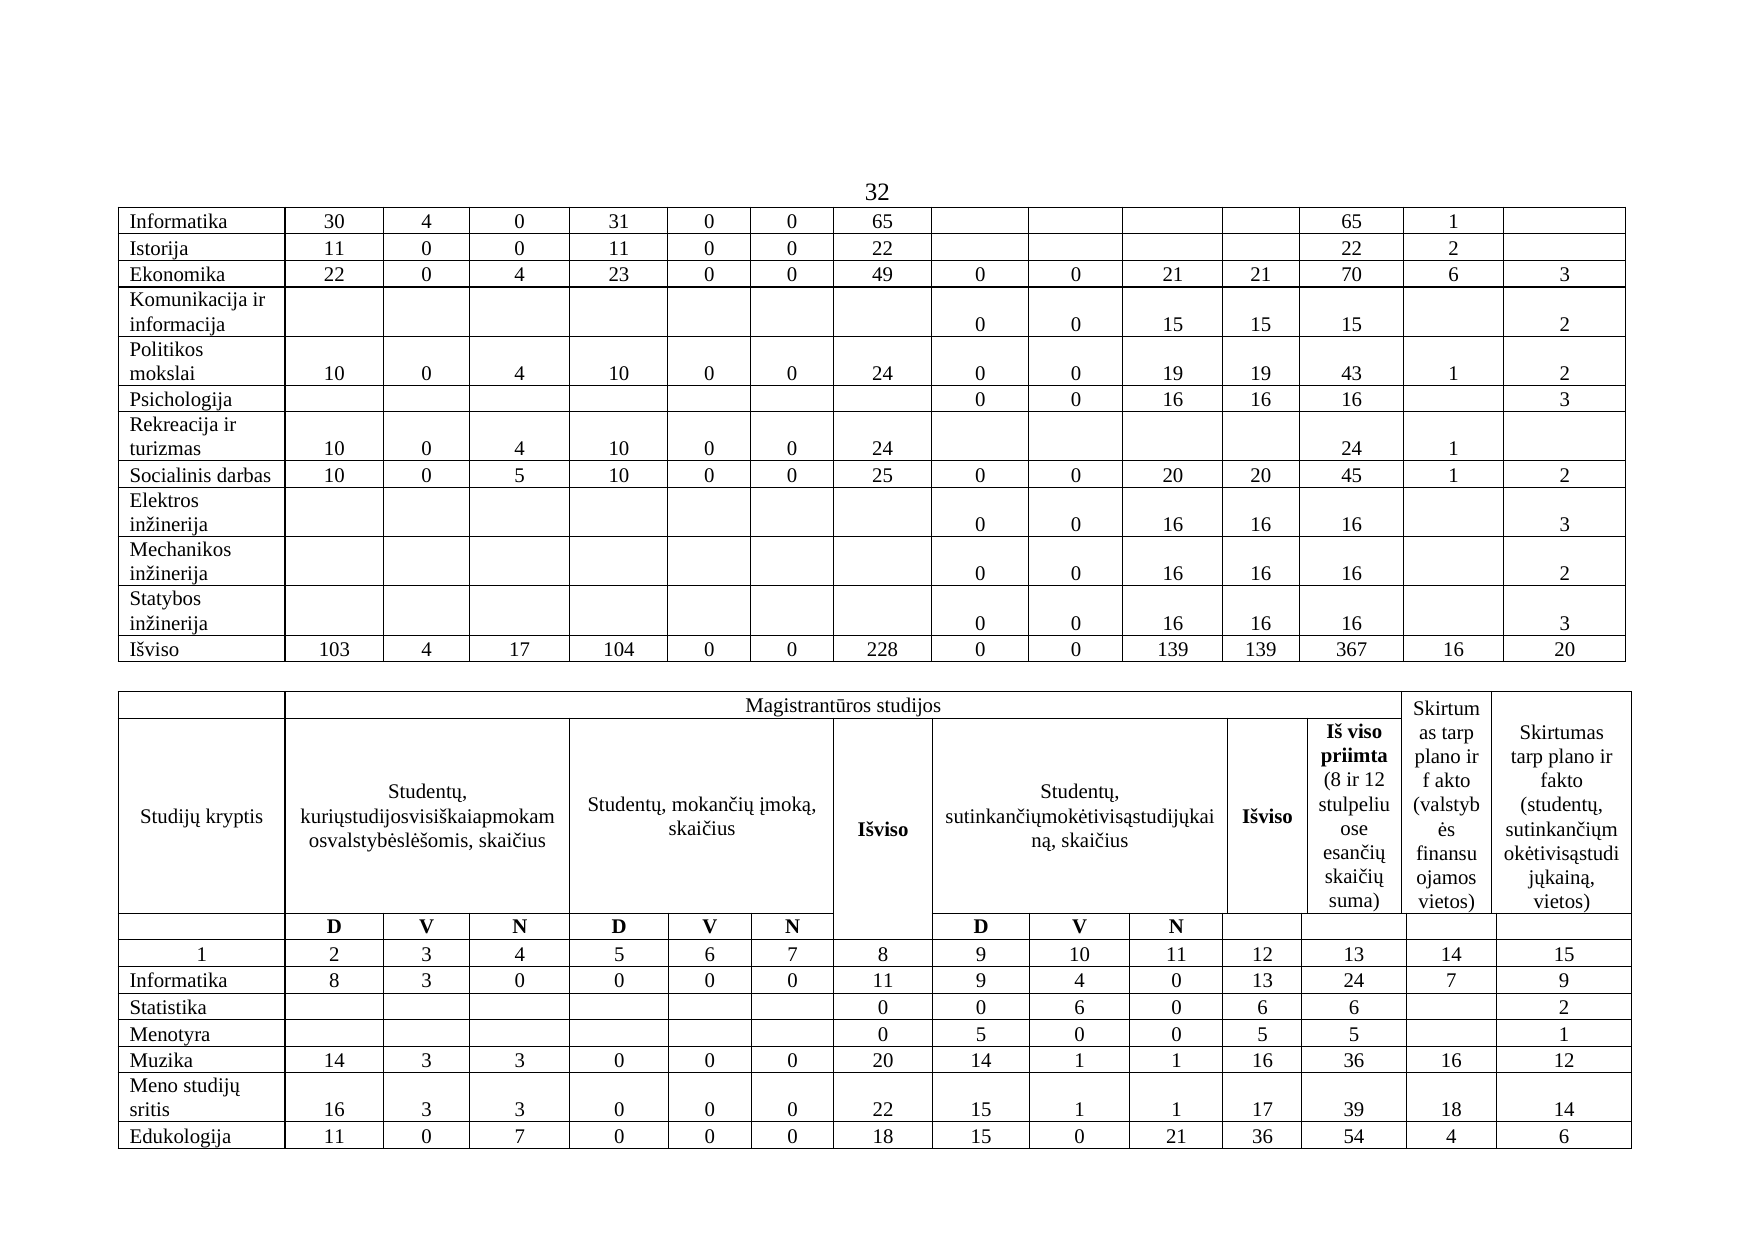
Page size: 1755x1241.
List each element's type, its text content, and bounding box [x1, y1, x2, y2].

table_cell 24 [834, 412, 931, 460]
table_cell Meno studijų sritis [119, 1073, 284, 1121]
table_cell [1626, 207, 1632, 233]
table_cell [932, 234, 1028, 260]
table_cell [932, 412, 1028, 460]
table_cell 16 [1300, 586, 1403, 634]
table_cell 1 [119, 940, 284, 966]
table_cell 24 [834, 337, 931, 385]
table_cell V [1030, 914, 1129, 939]
table_cell 2 [1504, 288, 1625, 336]
table_cell 22 [1300, 234, 1403, 260]
table_cell Elektros inžinerija [119, 488, 284, 536]
table_cell 4 [384, 208, 469, 233]
table_cell [752, 994, 833, 1019]
table_cell 16 [1123, 586, 1222, 634]
table_cell 0 [932, 586, 1028, 634]
table_cell 228 [834, 636, 931, 661]
table_cell 0 [1029, 537, 1122, 585]
table_cell Statybos inžinerija [119, 586, 284, 634]
table_cell [752, 1020, 833, 1046]
table_cell 0 [384, 1122, 469, 1148]
table_cell 17 [470, 636, 569, 661]
table_cell 3 [1504, 386, 1625, 411]
table_cell [1626, 460, 1632, 487]
table_cell [1626, 536, 1632, 585]
table_cell 0 [751, 261, 833, 286]
table_cell [1029, 412, 1122, 460]
table_cell [1029, 234, 1122, 260]
table_cell [384, 386, 469, 411]
table_cell 0 [669, 967, 751, 992]
table_cell [286, 586, 383, 634]
table_cell 10 [286, 337, 383, 385]
table_cell 0 [668, 261, 750, 286]
table_cell 0 [752, 1073, 833, 1121]
table_cell 0 [751, 337, 833, 385]
table_cell Ekonomika [119, 261, 284, 286]
table_cell 17 [1223, 1073, 1301, 1121]
table_cell [1626, 585, 1632, 634]
table_cell 21 [1223, 261, 1299, 286]
table_cell 0 [1030, 1122, 1129, 1148]
table_cell 54 [1302, 1122, 1406, 1148]
table_cell 3 [384, 1047, 469, 1072]
table_cell Išviso [119, 636, 284, 661]
table_cell Psichologija [119, 386, 284, 411]
table_cell 36 [1223, 1122, 1301, 1148]
table_cell 8 [834, 940, 932, 966]
table_cell 0 [932, 261, 1028, 286]
table_cell 7 [752, 940, 833, 966]
table_cell [834, 488, 931, 536]
table_cell 0 [668, 208, 750, 233]
table_cell 4 [1407, 1122, 1496, 1148]
table_cell 31 [570, 208, 667, 233]
table_cell [751, 537, 833, 585]
table_cell 15 [933, 1073, 1029, 1121]
table_cell 0 [668, 337, 750, 385]
table_header Skirtumas tarp plano ir fakto (studentų, sutinkančiųmokėtivisąstudijųkainą, vietos) [1492, 692, 1631, 913]
table_cell 0 [470, 967, 569, 992]
table_cell [1407, 914, 1496, 939]
table_cell 9 [933, 940, 1029, 966]
table_cell [669, 994, 751, 1019]
table_cell Informatika [119, 208, 284, 233]
table_cell [570, 537, 667, 585]
table_cell 6 [1302, 994, 1406, 1019]
table_cell 3 [384, 940, 469, 966]
table_cell 0 [668, 234, 750, 260]
table_cell 11 [834, 967, 932, 992]
table_cell 0 [1029, 636, 1122, 661]
table_cell 16 [1123, 537, 1222, 585]
table_cell 0 [932, 537, 1028, 585]
table_cell 2 [1497, 994, 1631, 1019]
table_cell Išviso [834, 719, 932, 939]
table_cell [668, 386, 750, 411]
table_cell 6 [669, 940, 751, 966]
table_cell [1404, 288, 1503, 336]
table_cell [1404, 586, 1503, 634]
table_cell 3 [1504, 586, 1625, 634]
table_cell Studentų, sutinkančiųmokėtivisąstudijųkainą, skaičius [933, 719, 1227, 913]
table_cell 4 [470, 337, 569, 385]
table_cell 12 [1497, 1047, 1631, 1072]
table_cell 5 [570, 940, 668, 966]
table_cell 0 [1130, 967, 1222, 992]
table_cell 0 [932, 461, 1028, 487]
table_cell [1404, 386, 1503, 411]
table_cell Rekreacija ir turizmas [119, 412, 284, 460]
table_cell 1 [1404, 461, 1503, 487]
table_cell 18 [834, 1122, 932, 1148]
table_cell 16 [1123, 488, 1222, 536]
table_cell 0 [1029, 488, 1122, 536]
table_cell [1504, 208, 1625, 233]
table_cell [668, 586, 750, 634]
table_cell 24 [1302, 967, 1406, 992]
table_cell [470, 386, 569, 411]
table_cell [1626, 635, 1632, 661]
table_cell 11 [570, 234, 667, 260]
table_header Magistrantūros studijos [286, 692, 1401, 717]
table_cell [1626, 336, 1632, 385]
table_cell 9 [933, 967, 1029, 992]
table_cell 7 [1407, 967, 1496, 992]
table_cell [470, 1020, 569, 1046]
table_cell 0 [1029, 337, 1122, 385]
table_cell 14 [1497, 1073, 1631, 1121]
table_cell 24 [1300, 412, 1403, 460]
table_cell 0 [570, 967, 668, 992]
table_header [119, 692, 284, 717]
table_cell 0 [570, 1047, 668, 1072]
table_cell 0 [384, 337, 469, 385]
table_cell 0 [932, 636, 1028, 661]
table_cell 139 [1123, 636, 1222, 661]
table_cell [751, 586, 833, 634]
table_cell 13 [1302, 940, 1406, 966]
table_cell 1 [1130, 1047, 1222, 1072]
table_cell 3 [1504, 488, 1625, 536]
table_cell 1 [1030, 1073, 1129, 1121]
table_cell 16 [1407, 1047, 1496, 1072]
table_cell 0 [668, 412, 750, 460]
table_cell 0 [669, 1122, 751, 1148]
table_cell 16 [1300, 537, 1403, 585]
table_cell 70 [1300, 261, 1403, 286]
table_cell [1504, 412, 1625, 460]
table_cell 5 [470, 461, 569, 487]
table_cell [286, 994, 383, 1019]
table_cell [384, 1020, 469, 1046]
table_cell 0 [752, 1047, 833, 1072]
table_cell 2 [1404, 234, 1503, 260]
table_cell 14 [286, 1047, 383, 1072]
table_cell [751, 386, 833, 411]
table_cell 0 [470, 234, 569, 260]
table_cell [668, 288, 750, 336]
table_cell Studentų, mokančių įmoką, skaičius [570, 719, 833, 913]
table_cell 49 [834, 261, 931, 286]
table_cell D [933, 914, 1029, 939]
table_cell 15 [1123, 288, 1222, 336]
table_cell [1123, 234, 1222, 260]
table_cell Menotyra [119, 1020, 284, 1046]
table_cell 16 [1223, 1047, 1301, 1072]
table_cell [1223, 412, 1299, 460]
table_cell 4 [470, 940, 569, 966]
table_cell 2 [1504, 537, 1625, 585]
table_cell [1029, 208, 1122, 233]
table_cell [570, 994, 668, 1019]
table_cell Komunikacija ir informacija [119, 288, 284, 336]
table_cell 6 [1497, 1122, 1631, 1148]
table_cell [570, 1020, 668, 1046]
table_cell 4 [1030, 967, 1129, 992]
table_cell 2 [1504, 461, 1625, 487]
table_cell 21 [1123, 261, 1222, 286]
table_cell 104 [570, 636, 667, 661]
table_cell N [470, 914, 569, 939]
table_cell 0 [668, 636, 750, 661]
table_cell 4 [470, 261, 569, 286]
table_cell 22 [286, 261, 383, 286]
table_cell 0 [933, 994, 1029, 1019]
table_cell 16 [1123, 386, 1222, 411]
table_cell 4 [470, 412, 569, 460]
table_cell 1 [1404, 412, 1503, 460]
table_cell [1123, 208, 1222, 233]
table_cell [834, 386, 931, 411]
table_cell 7 [470, 1122, 569, 1148]
table_cell 0 [1029, 261, 1122, 286]
table_cell 39 [1302, 1073, 1406, 1121]
table_cell 0 [834, 1020, 932, 1046]
table_cell Politikos mokslai [119, 337, 284, 385]
table_cell 20 [834, 1047, 932, 1072]
table_cell [1223, 234, 1299, 260]
table_cell 3 [1504, 261, 1625, 286]
table_cell 14 [933, 1047, 1029, 1072]
table_cell 0 [1029, 288, 1122, 336]
table_cell [1626, 260, 1632, 286]
table_cell Statistika [119, 994, 284, 1019]
table_cell 0 [1130, 994, 1222, 1019]
table_cell [834, 537, 931, 585]
table_cell 16 [1223, 488, 1299, 536]
table_cell 1 [1130, 1073, 1222, 1121]
table_cell D [286, 914, 383, 939]
table_cell 0 [932, 288, 1028, 336]
table_cell 0 [932, 386, 1028, 411]
table_cell 45 [1300, 461, 1403, 487]
table_cell 10 [1030, 940, 1129, 966]
table_cell 10 [570, 461, 667, 487]
table_cell [751, 288, 833, 336]
table_cell 1 [1404, 337, 1503, 385]
table_cell 16 [1300, 386, 1403, 411]
table_cell 16 [1223, 586, 1299, 634]
table_cell 6 [1030, 994, 1129, 1019]
table_cell [384, 288, 469, 336]
table_header Skirtumas tarp plano ir f akto (valstybės finansuojamos vietos) [1402, 692, 1491, 913]
table_cell [470, 586, 569, 634]
table_cell 30 [286, 208, 383, 233]
table_cell [384, 537, 469, 585]
table_cell 0 [570, 1073, 668, 1121]
table_cell [834, 288, 931, 336]
table_cell [1407, 1020, 1496, 1046]
table_cell 22 [834, 234, 931, 260]
table_cell 6 [1404, 261, 1503, 286]
table_cell 3 [470, 1073, 569, 1121]
table_cell 139 [1223, 636, 1299, 661]
table_cell 21 [1130, 1122, 1222, 1148]
table_cell 0 [1029, 461, 1122, 487]
table_cell 0 [1030, 1020, 1129, 1046]
table_cell 22 [834, 1073, 932, 1121]
table_cell [1497, 914, 1631, 939]
table_cell [286, 1020, 383, 1046]
table_cell [570, 386, 667, 411]
table_cell 16 [1223, 386, 1299, 411]
table_cell N [1130, 914, 1222, 939]
table_cell 10 [570, 412, 667, 460]
table_cell 14 [1407, 940, 1496, 966]
table_cell 18 [1407, 1073, 1496, 1121]
table_cell [1626, 385, 1632, 411]
table_cell Studijų kryptis [119, 719, 284, 913]
table_cell [1302, 914, 1406, 939]
table_cell 11 [286, 1122, 383, 1148]
table_cell [1504, 234, 1625, 260]
table_cell 16 [286, 1073, 383, 1121]
table_cell 11 [286, 234, 383, 260]
table_cell [286, 386, 383, 411]
table_cell Iš viso priimta (8 ir 12 stulpeliuose esančių skaičių suma) [1308, 719, 1401, 913]
table_cell 1 [1497, 1020, 1631, 1046]
table_cell [668, 488, 750, 536]
table_cell Socialinis darbas [119, 461, 284, 487]
table_cell 19 [1123, 337, 1222, 385]
table_cell 2 [286, 940, 383, 966]
table_cell [1223, 208, 1299, 233]
table_cell [470, 537, 569, 585]
table_cell [570, 488, 667, 536]
table_cell 5 [933, 1020, 1029, 1046]
table_cell 15 [1300, 288, 1403, 336]
table_cell 0 [751, 208, 833, 233]
table_cell 367 [1300, 636, 1403, 661]
table_cell 0 [384, 412, 469, 460]
table_cell 0 [932, 337, 1028, 385]
table_cell 10 [570, 337, 667, 385]
table_cell 0 [669, 1073, 751, 1121]
table_cell [1626, 286, 1632, 336]
table_cell Išviso [1228, 719, 1307, 913]
table_cell Istorija [119, 234, 284, 260]
table_cell 0 [932, 488, 1028, 536]
table_cell 3 [384, 967, 469, 992]
table_cell 0 [751, 636, 833, 661]
table_cell 65 [834, 208, 931, 233]
table_cell N [752, 914, 833, 939]
table_cell V [669, 914, 751, 939]
table_cell 5 [1223, 1020, 1301, 1046]
table_cell 0 [751, 234, 833, 260]
table_cell 20 [1123, 461, 1222, 487]
table_cell [1404, 488, 1503, 536]
table_cell 6 [1223, 994, 1301, 1019]
table_cell Mechanikos inžinerija [119, 537, 284, 585]
table_cell 25 [834, 461, 931, 487]
table_cell [751, 488, 833, 536]
table_cell 3 [470, 1047, 569, 1072]
table_cell 16 [1300, 488, 1403, 536]
table_cell [668, 537, 750, 585]
table_cell 0 [570, 1122, 668, 1148]
table_cell [384, 586, 469, 634]
table_cell 16 [1404, 636, 1503, 661]
table_cell [470, 994, 569, 1019]
table_cell 20 [1504, 636, 1625, 661]
table_cell 0 [669, 1047, 751, 1072]
table_cell 15 [1497, 940, 1631, 966]
table_cell [470, 288, 569, 336]
table_cell [1407, 994, 1496, 1019]
table_cell [286, 288, 383, 336]
table_cell D [570, 914, 668, 939]
table_cell 13 [1223, 967, 1301, 992]
table_cell 0 [1029, 386, 1122, 411]
table_cell [384, 488, 469, 536]
table_cell [1404, 537, 1503, 585]
table_cell [1626, 411, 1632, 460]
table_cell 15 [933, 1122, 1029, 1148]
table_cell [932, 208, 1028, 233]
table_cell [1626, 233, 1632, 260]
table_cell [1123, 412, 1222, 460]
table_cell 0 [752, 967, 833, 992]
table_cell 0 [668, 461, 750, 487]
table_cell 103 [286, 636, 383, 661]
table_cell 2 [1504, 337, 1625, 385]
table_cell 11 [1130, 940, 1222, 966]
table_cell 0 [470, 208, 569, 233]
table_cell 5 [1302, 1020, 1406, 1046]
table_cell [570, 288, 667, 336]
table_cell [119, 914, 284, 939]
table_cell 36 [1302, 1047, 1406, 1072]
table_cell 20 [1223, 461, 1299, 487]
table_cell Studentų, kuriųstudijosvisiškaiapmokamosvalstybėslėšomis, skaičius [286, 719, 569, 913]
table_cell 8 [286, 967, 383, 992]
table_cell Edukologija [119, 1122, 284, 1148]
table_cell [1626, 487, 1632, 536]
table_cell 0 [834, 994, 932, 1019]
table_cell [669, 1020, 751, 1046]
table_cell [1223, 914, 1301, 939]
table_cell [470, 488, 569, 536]
table_cell 65 [1300, 208, 1403, 233]
table_cell [384, 994, 469, 1019]
table_cell 23 [570, 261, 667, 286]
table_cell 0 [752, 1122, 833, 1148]
table_cell [286, 537, 383, 585]
table_cell 0 [1029, 586, 1122, 634]
table_cell Muzika [119, 1047, 284, 1072]
table_cell 12 [1223, 940, 1301, 966]
table_cell 10 [286, 412, 383, 460]
table_cell 10 [286, 461, 383, 487]
table_cell 1 [1404, 208, 1503, 233]
table_cell 0 [384, 234, 469, 260]
table_cell 16 [1223, 537, 1299, 585]
table_cell 19 [1223, 337, 1299, 385]
table_cell 3 [384, 1073, 469, 1121]
table_cell 1 [1030, 1047, 1129, 1072]
table_cell [570, 586, 667, 634]
table_cell 0 [751, 461, 833, 487]
table_cell 0 [1130, 1020, 1222, 1046]
table_cell 0 [384, 461, 469, 487]
table_cell Informatika [119, 967, 284, 992]
table_cell 4 [384, 636, 469, 661]
table_cell 43 [1300, 337, 1403, 385]
table_cell [834, 586, 931, 634]
table_cell 9 [1497, 967, 1631, 992]
table_cell V [384, 914, 469, 939]
table_cell [286, 488, 383, 536]
table_cell 0 [384, 261, 469, 286]
table_cell 15 [1223, 288, 1299, 336]
table_cell 0 [751, 412, 833, 460]
